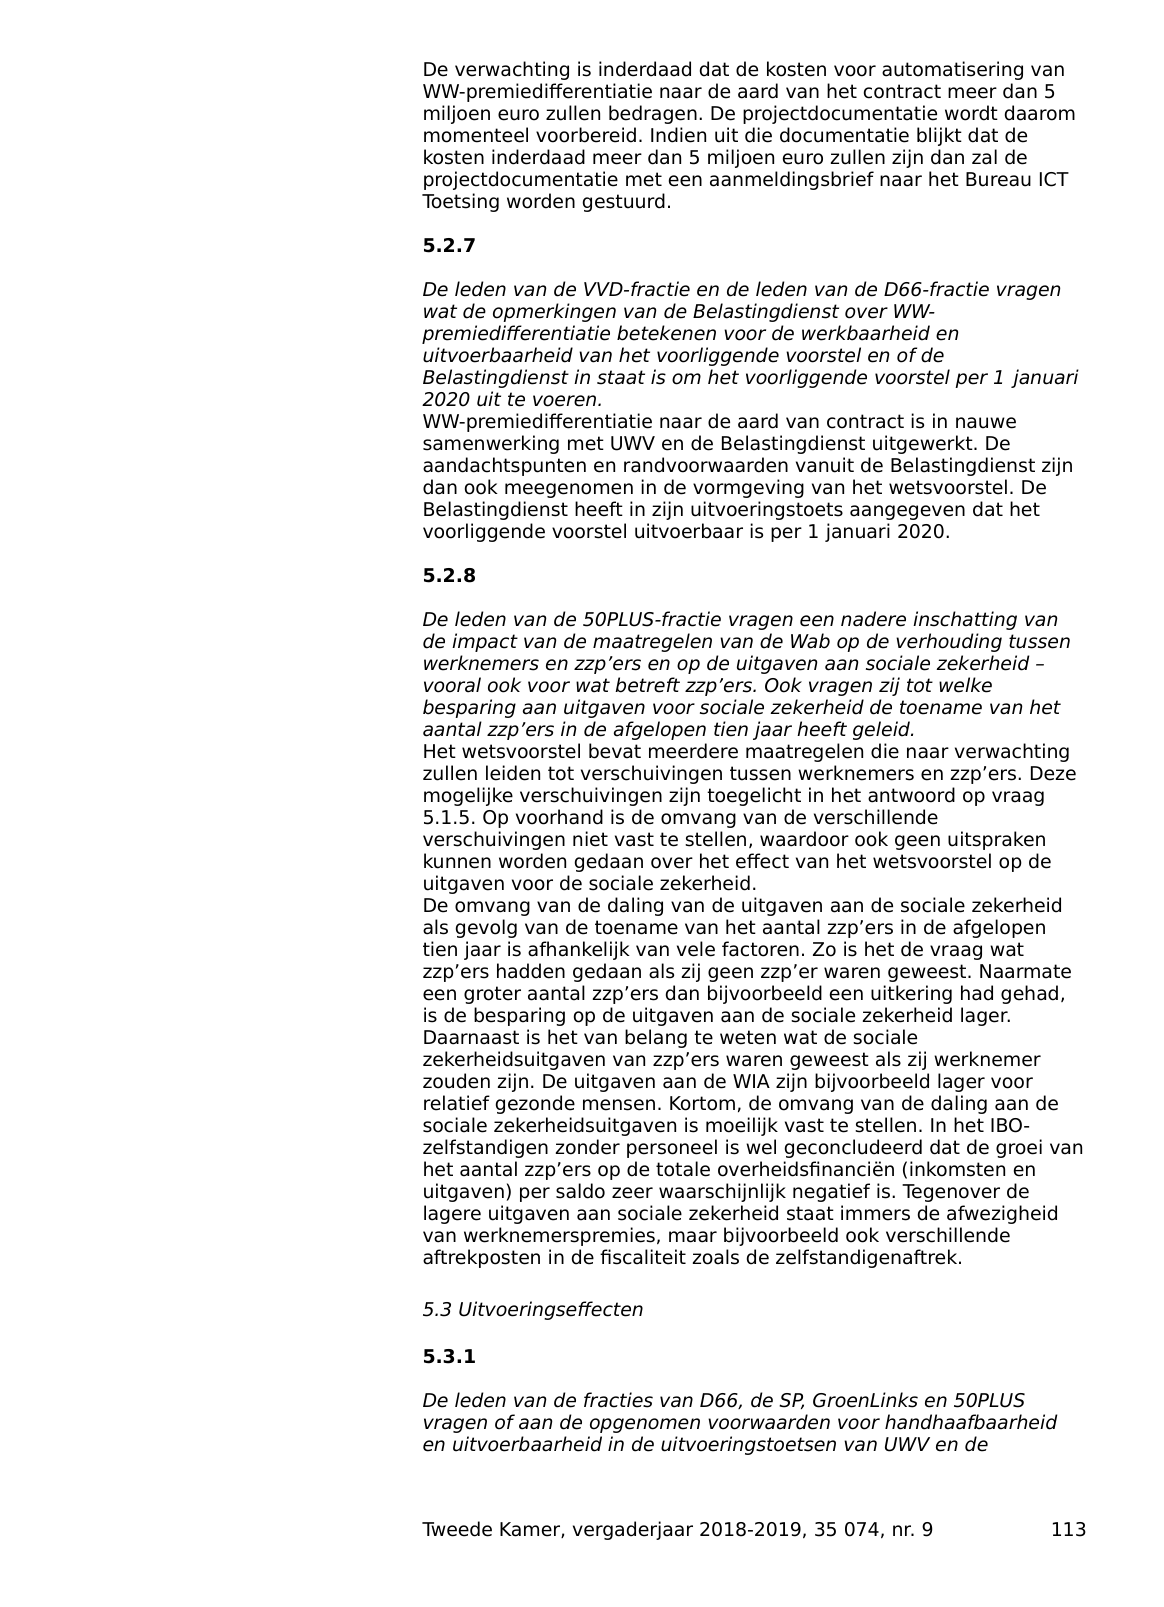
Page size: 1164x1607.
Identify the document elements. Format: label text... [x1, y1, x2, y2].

text De leden van de 50PLUS-fractie vragen een nadere inschatting van de impact van de maatregelen van de Wab op de verhouding tussen werknemers en zzp’ers en op de uitgaven aan sociale zekerheid – vooral ook voor wat betreft zzp’ers. Ook vragen zij tot welke besparing aan uitgaven voor sociale zekerheid de toename van het aantal zzp’ers in de afgelopen tien jaar heeft geleid. [422, 609, 1087, 741]
text WW-premiedifferentiatie naar de aard van contract is in nauwe samenwerking met UWV en de Belastingdienst uitgewerkt. De aandachtspunten en randvoorwaarden vanuit de Belastingdienst zijn dan ook meegenomen in de vormgeving van het wetsvoorstel. De Belastingdienst heeft in zijn uitvoeringstoets aangegeven dat het voorliggende voorstel uitvoerbaar is per 1 januari 2020. [422, 411, 1087, 543]
text De leden van de fracties van D66, de SP, GroenLinks en 50PLUS vragen of aan de opgenomen voorwaarden voor handhaafbaarheid en uitvoerbaarheid in de uitvoeringstoetsen van UWV en de [422, 1390, 1087, 1456]
subtitle 5.2.8 [422, 565, 1087, 587]
subtitle 5.3 Uitvoeringseffecten [422, 1299, 1087, 1321]
text De omvang van de daling van de uitgaven aan de sociale zekerheid als gevolg van de toename van het aantal zzp’ers in de afgelopen tien jaar is afhankelijk van vele factoren. Zo is het de vraag wat zzp’ers hadden gedaan als zij geen zzp’er waren geweest. Naarmate een groter aantal zzp’ers dan bijvoorbeeld een uitkering had gehad, is de besparing op de uitgaven aan de sociale zekerheid lager. Daarnaast is het van belang te weten wat de sociale zekerheidsuitgaven van zzp’ers waren geweest als zij werknemer zouden zijn. De uitgaven aan de WIA zijn bijvoorbeeld lager voor relatief gezonde mensen. Kortom, de omvang van de daling aan de sociale zekerheidsuitgaven is moeilijk vast te stellen. In het IBO-zelfstandigen zonder personeel is wel geconcludeerd dat de groei van het aantal zzp’ers op de totale overheidsfinanciën (inkomsten en uitgaven) per saldo zeer waarschijnlijk negatief is. Tegenover de lagere uitgaven aan sociale zekerheid staat immers de afwezigheid van werknemerspremies, maar bijvoorbeeld ook verschillende aftrekposten in de fiscaliteit zoals de zelfstandigenaftrek. [422, 895, 1087, 1269]
text Het wetsvoorstel bevat meerdere maatregelen die naar verwachting zullen leiden tot verschuivingen tussen werknemers en zzp’ers. Deze mogelijke verschuivingen zijn toegelicht in het antwoord op vraag 5.1.5. Op voorhand is de omvang van de verschillende verschuivingen niet vast te stellen, waardoor ook geen uitspraken kunnen worden gedaan over het effect van het wetsvoorstel op de uitgaven voor de sociale zekerheid. [422, 741, 1087, 895]
subtitle 5.2.7 [422, 235, 1087, 257]
text De leden van de VVD-fractie en de leden van de D66-fractie vragen wat de opmerkingen van de Belastingdienst over WW-premiedifferentiatie betekenen voor de werkbaarheid en uitvoerbaarheid van het voorliggende voorstel en of de Belastingdienst in staat is om het voorliggende voorstel per 1 januari 2020 uit te voeren. [422, 279, 1087, 411]
subtitle 5.3.1 [422, 1346, 1087, 1368]
text De verwachting is inderdaad dat de kosten voor automatisering van WW-premiedifferentiatie naar de aard van het contract meer dan 5 miljoen euro zullen bedragen. De projectdocumentatie wordt daarom momenteel voorbereid. Indien uit die documentatie blijkt dat de kosten inderdaad meer dan 5 miljoen euro zullen zijn dan zal de projectdocumentatie met een aanmeldingsbrief naar het Bureau ICT Toetsing worden gestuurd. [422, 59, 1087, 213]
